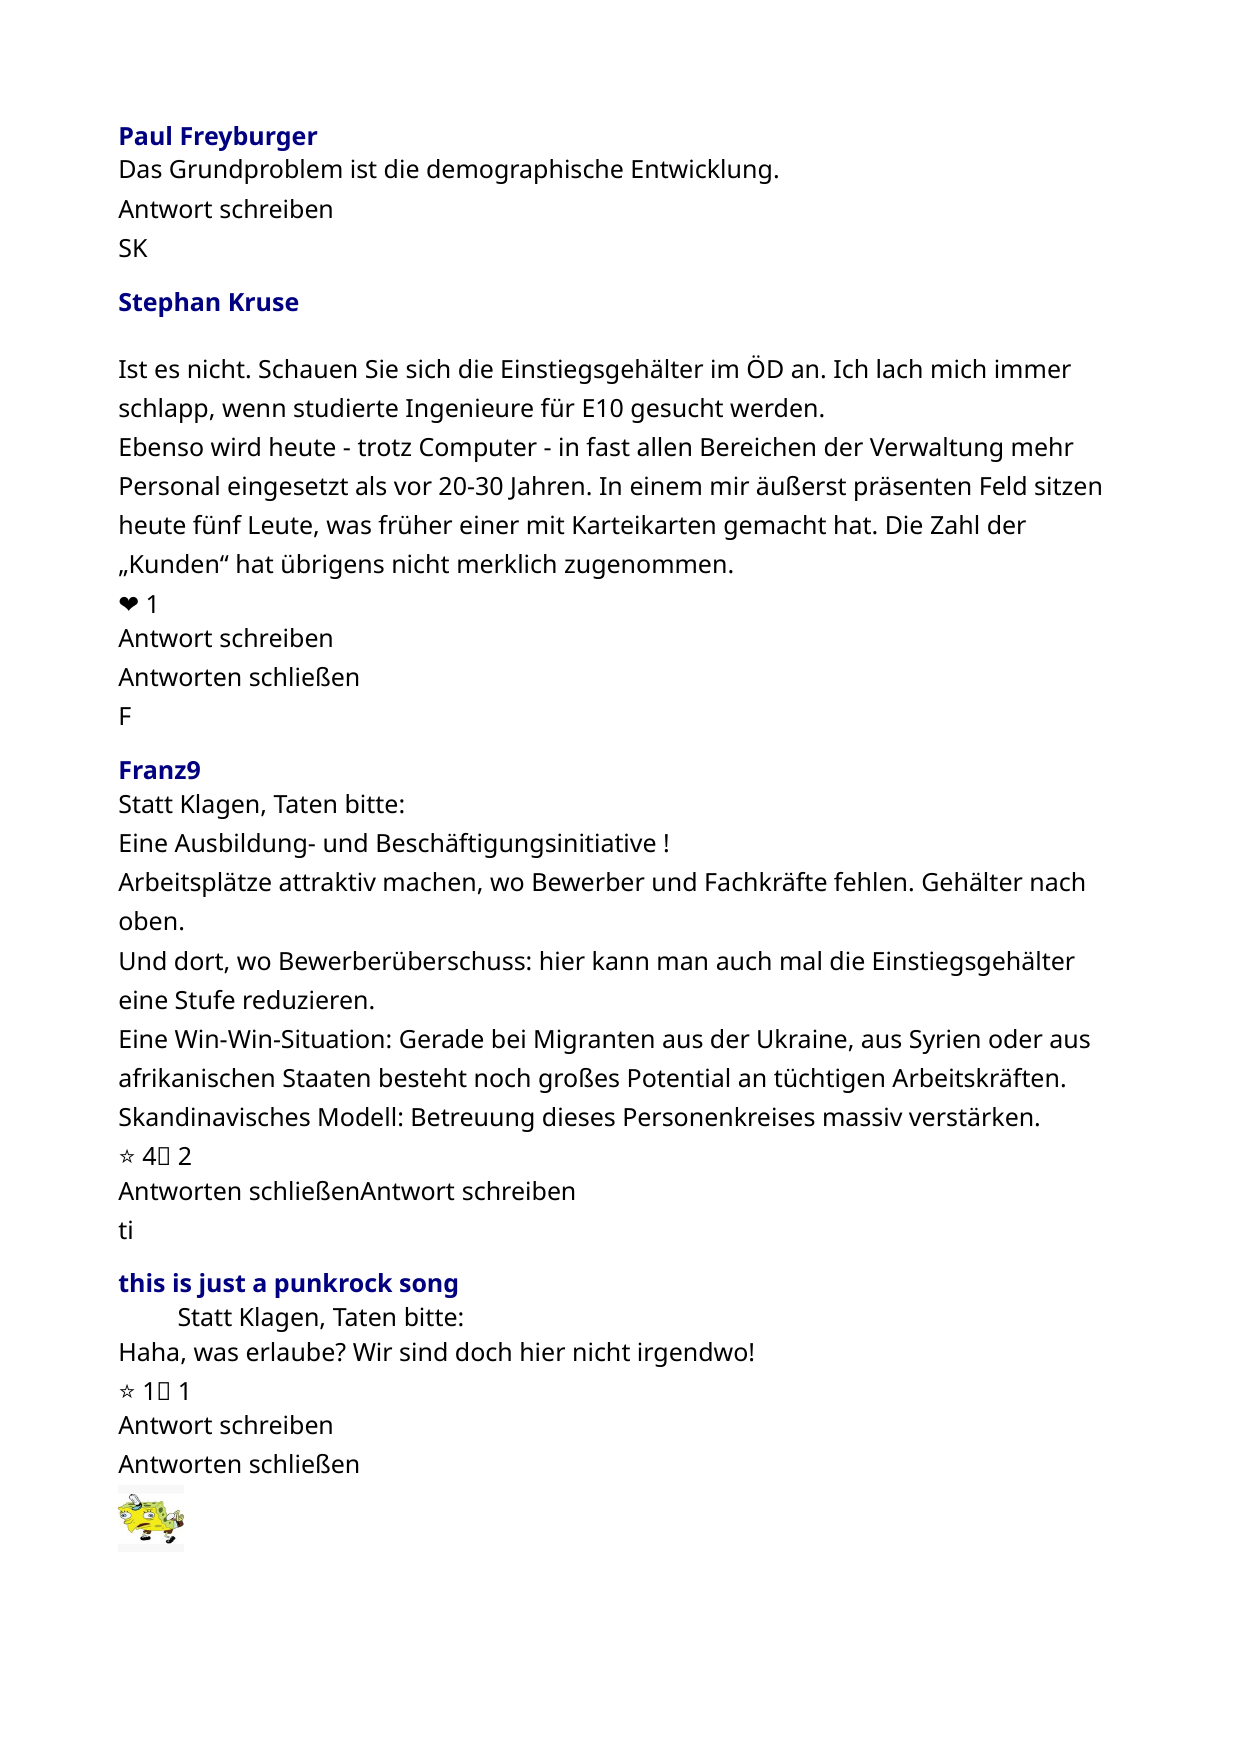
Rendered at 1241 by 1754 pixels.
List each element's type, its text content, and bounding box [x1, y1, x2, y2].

text Antwort schreiben [118, 191, 1122, 225]
subtitle Stephan Kruse [118, 284, 1122, 318]
text Ist es nicht. Schauen Sie sich die Einstiegsgehälter im ÖD an. Ich lach mich immer schlapp, wenn studierte Ingenieure für E10 gesucht werden. [118, 351, 1122, 424]
text Antworten schließen [118, 1447, 1122, 1481]
text ⭐️ 4🙁 2 [118, 1139, 1122, 1173]
text ⭐️ 1🤨 1 [118, 1373, 1122, 1407]
picture [118, 1485, 184, 1552]
text Skandinavisches Modell: Betreuung dieses Personenkreises massiv verstärken. [118, 1100, 1122, 1134]
text ❤️ 1 [118, 586, 1122, 620]
text Eine Win-Win-Situation: Gerade bei Migranten aus der Ukraine, aus Syrien oder aus afrikanischen Staaten besteht noch großes Potential an tüchtigen Arbeitskräften. [118, 1022, 1122, 1095]
text F [118, 699, 1122, 733]
text Antwort schreiben [118, 1407, 1122, 1441]
text Antwort schreiben [118, 620, 1122, 654]
text Ebenso wird heute - trotz Computer - in fast allen Bereichen der Verwaltung mehr Personal eingesetzt als vor 20-30 Jahren. In einem mir äußerst präsenten Feld sitzen heute fünf Leute, was früher einer mit Karteikarten gemacht hat. Die Zahl der „Kunden“ hat übrigens nicht merklich zugenommen. [118, 430, 1122, 581]
subtitle Franz9 [118, 752, 1122, 787]
text Das Grundproblem ist die demographische Entwicklung. [118, 152, 1122, 186]
text Und dort, wo Bewerberüberschuss: hier kann man auch mal die Einstiegsgehälter eine Stufe reduzieren. [118, 943, 1122, 1016]
text Statt Klagen, Taten bitte: [118, 787, 1122, 821]
text Haha, was erlaube? Wir sind doch hier nicht irgendwo! [118, 1334, 1122, 1368]
text Statt Klagen, Taten bitte: [177, 1300, 1063, 1334]
text Antworten schließen [118, 659, 1122, 694]
text Arbeitsplätze attraktiv machen, wo Bewerber und Fachkräfte fehlen. Gehälter nach oben. [118, 865, 1122, 938]
text ti [118, 1212, 1122, 1246]
subtitle Paul Freyburger [118, 118, 1122, 152]
text Antworten schließenAntwort schreiben [118, 1173, 1122, 1207]
text SK [118, 231, 1122, 264]
subtitle this is just a punkrock song [118, 1266, 1122, 1300]
text Eine Ausbildung- und Beschäftigungsinitiative ! [118, 826, 1122, 860]
